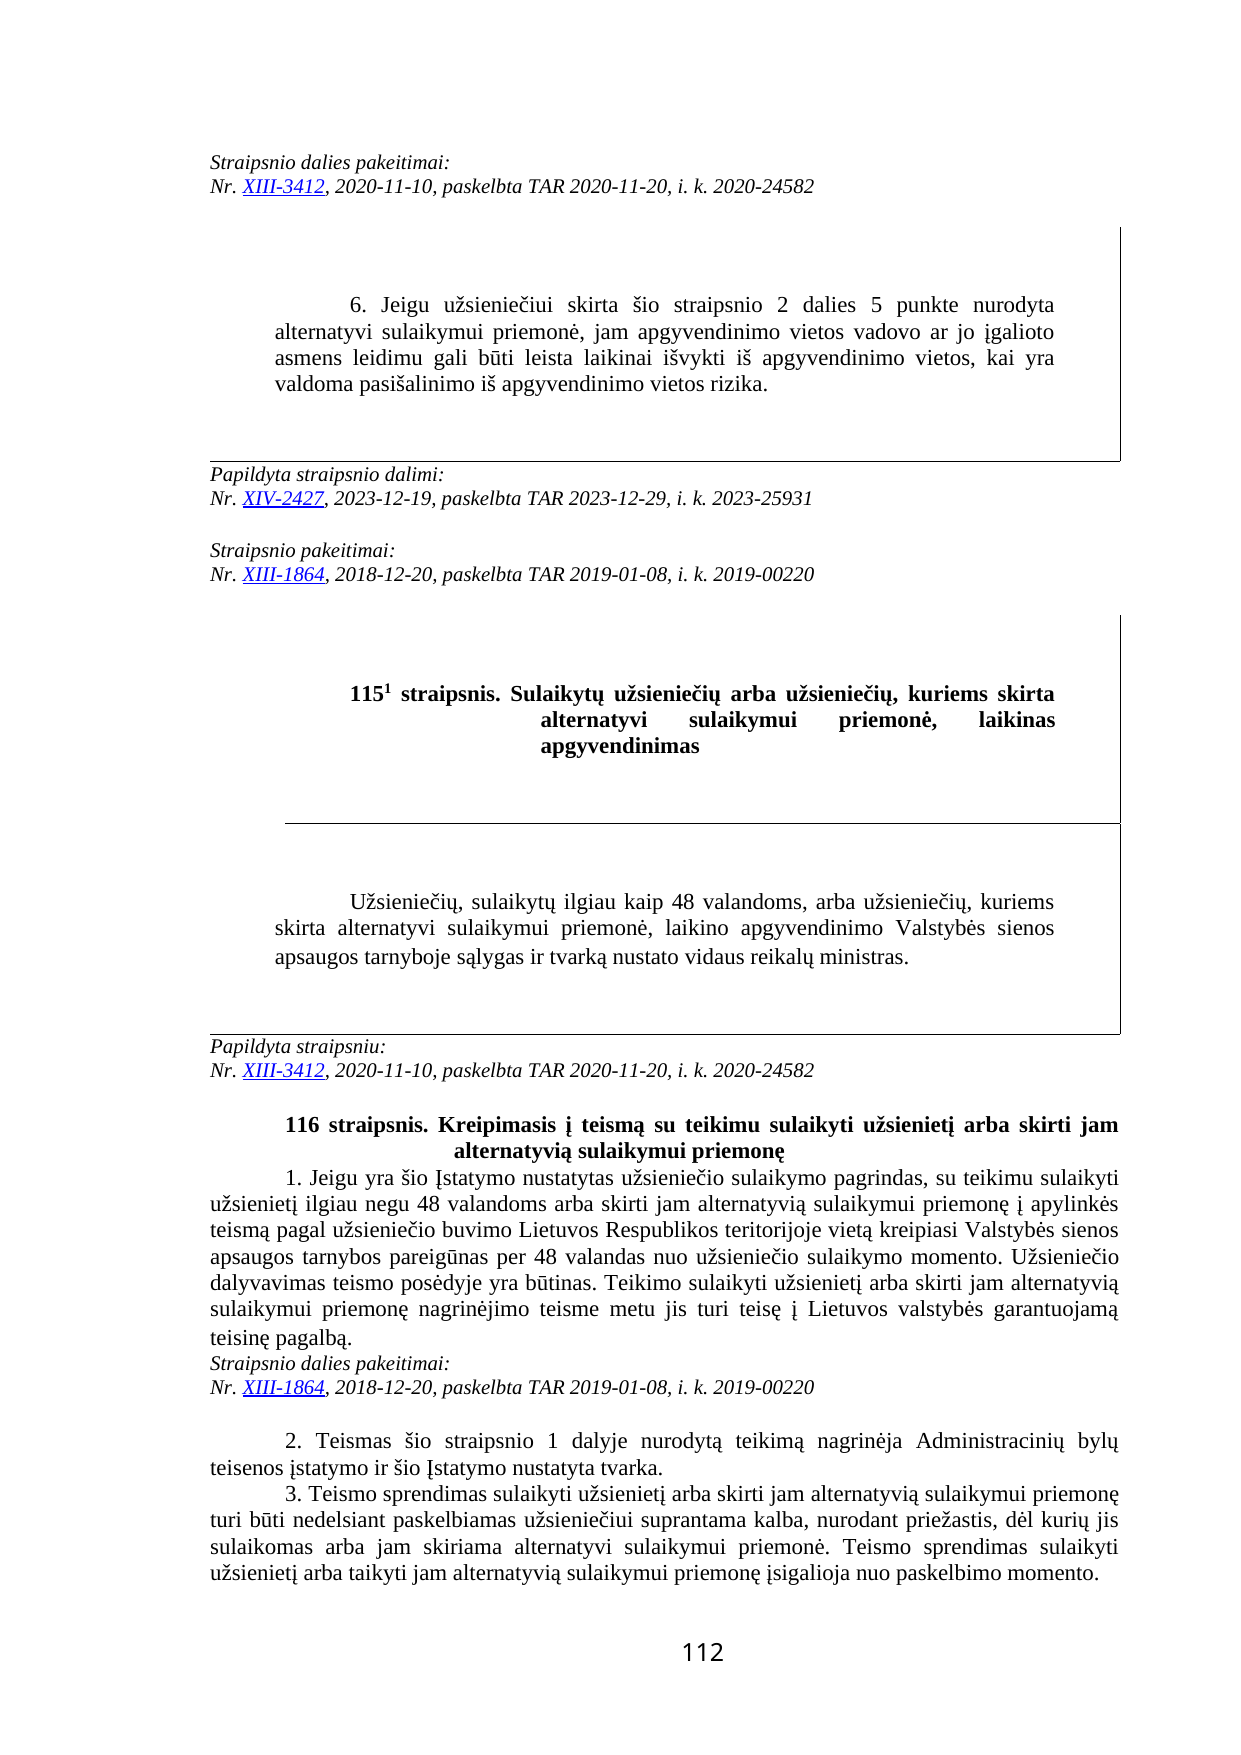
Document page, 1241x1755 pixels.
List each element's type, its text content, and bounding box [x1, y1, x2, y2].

text Papildyta straipsniu: [210, 1034, 1120, 1058]
text Papildyta straipsnio dalimi: [210, 461, 1120, 486]
text Nr. XIII-1864, 2018-12-20, paskelbta TAR 2019-01-08, i. k. 2019-00220 [210, 1374, 1120, 1399]
text 116 straipsnis. Kreipimasis į teismą su teikimu sulaikyti užsienietį arba skirti jam alternatyvią sulaikymui priemonę [285, 1111, 1120, 1164]
text 1151 straipsnis. Sulaikytų užsieniečių arba užsieniečių, kuriems skirta alternatyvi sulaikymui priemonė, laikinas apgyvendinimas [285, 615, 1120, 823]
text Straipsnio dalies pakeitimai: [210, 1351, 1120, 1374]
text 1. Jeigu yra šio Įstatymo nustatytas užsieniečio sulaikymo pagrindas, su teikimu sulaikyti užsienietį ilgiau negu 48 valandoms arba skirti jam alternatyvią sulaikymui priemonę į apylinkės teismą pagal užsieniečio buvimo Lietuvos Respublikos teritorijoje vietą kreipiasi Valstybės sienos apsaugos tarnybos pareigūnas per 48 valandas nuo užsieniečio sulaikymo momento. Užsieniečio dalyvavimas teismo posėdyje yra būtinas. Teikimo sulaikyti užsienietį arba skirti jam alternatyvią sulaikymui priemonę nagrinėjimo teisme metu jis turi teisę į Lietuvos valstybės garantuojamą teisinę pagalbą. [210, 1164, 1120, 1351]
text Straipsnio dalies pakeitimai: [210, 150, 1120, 174]
text Nr. XIII-3412, 2020-11-10, paskelbta TAR 2020-11-20, i. k. 2020-24582 [210, 1058, 1120, 1082]
text 6. Jeigu užsieniečiui skirta šio straipsnio 2 dalies 5 punkte nurodyta alternatyvi sulaikymui priemonė, jam apgyvendinimo vietos vadovo ar jo įgalioto asmens leidimu gali būti leista laikinai išvykti iš apgyvendinimo vietos, kai yra valdoma pasišalinimo iš apgyvendinimo vietos rizika. [210, 227, 1120, 461]
text 2. Teismas šio straipsnio 1 dalyje nurodytą teikimą nagrinėja Administracinių bylų teisenos įstatymo ir šio Įstatymo nustatyta tvarka. [210, 1427, 1120, 1480]
text Nr. XIV-2427, 2023-12-19, paskelbta TAR 2023-12-29, i. k. 2023-25931 [210, 486, 1120, 509]
text Straipsnio pakeitimai: [210, 538, 1120, 562]
text Nr. XIII-1864, 2018-12-20, paskelbta TAR 2019-01-08, i. k. 2019-00220 [210, 562, 1120, 586]
text 3. Teismo sprendimas sulaikyti užsienietį arba skirti jam alternatyvią sulaikymui priemonę turi būti nedelsiant paskelbiamas užsieniečiui suprantama kalba, nurodant priežastis, dėl kurių jis sulaikomas arba jam skiriama alternatyvi sulaikymui priemonė. Teismo sprendimas sulaikyti užsienietį arba taikyti jam alternatyvią sulaikymui priemonę įsigalioja nuo paskelbimo momento. [210, 1480, 1120, 1586]
text Nr. XIII-3412, 2020-11-10, paskelbta TAR 2020-11-20, i. k. 2020-24582 [210, 174, 1120, 198]
text Užsieniečių, sulaikytų ilgiau kaip 48 valandoms, arba užsieniečių, kuriems skirta alternatyvi sulaikymui priemonė, laikino apgyvendinimo Valstybės sienos apsaugos tarnyboje sąlygas ir tvarką nustato vidaus reikalų ministras. [210, 823, 1120, 1034]
